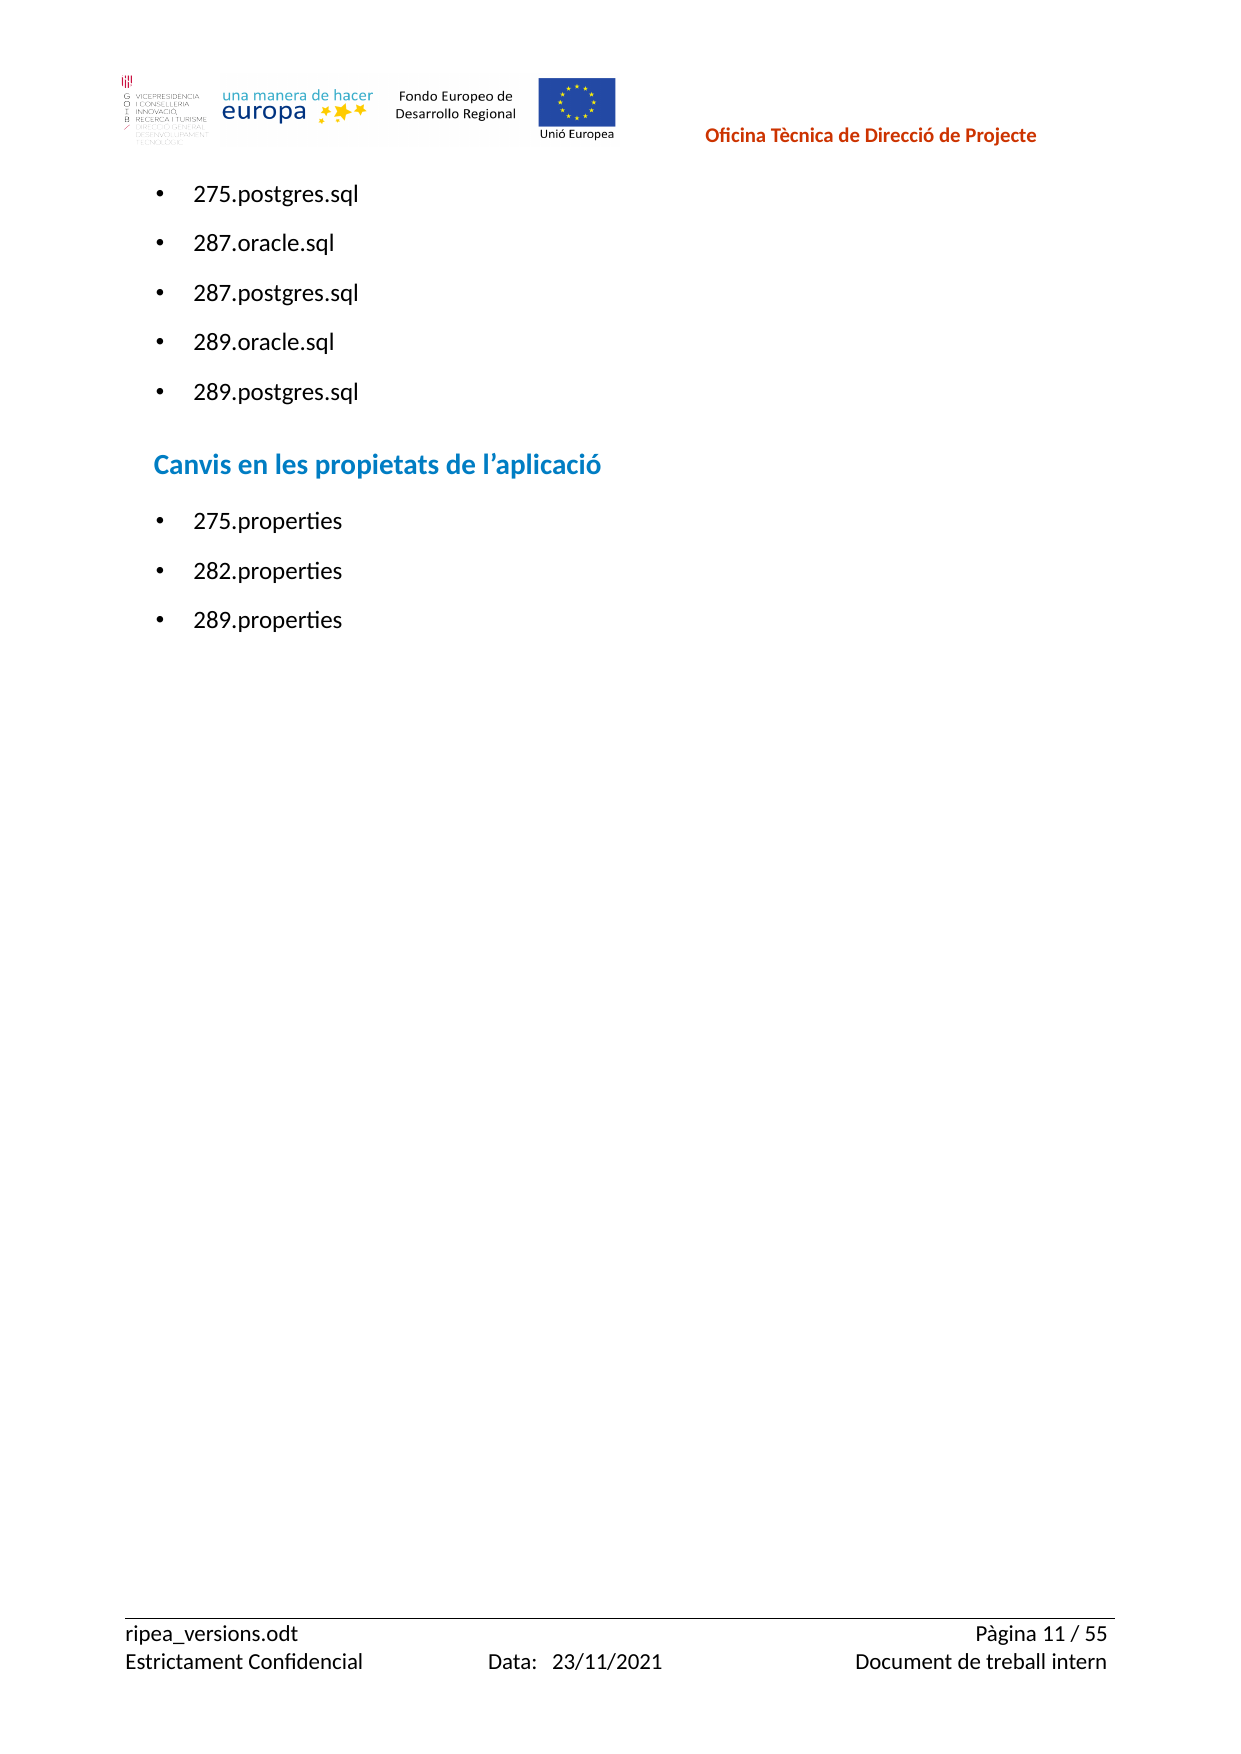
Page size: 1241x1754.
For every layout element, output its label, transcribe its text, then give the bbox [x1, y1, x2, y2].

picture [118, 73, 213, 147]
list 287.postgres.sql [156, 277, 1122, 307]
list 289.properties [156, 605, 1122, 635]
list 282.properties [156, 555, 1122, 586]
list 289.oracle.sql [156, 326, 1122, 357]
list 289.postgres.sql [156, 376, 1122, 407]
list 275.properties [156, 506, 1122, 536]
picture [219, 73, 621, 147]
list 275.postgres.sql [156, 178, 1122, 208]
list 287.oracle.sql [156, 227, 1122, 258]
subtitle Canvis en les propietats de l’aplicació [153, 446, 1122, 482]
